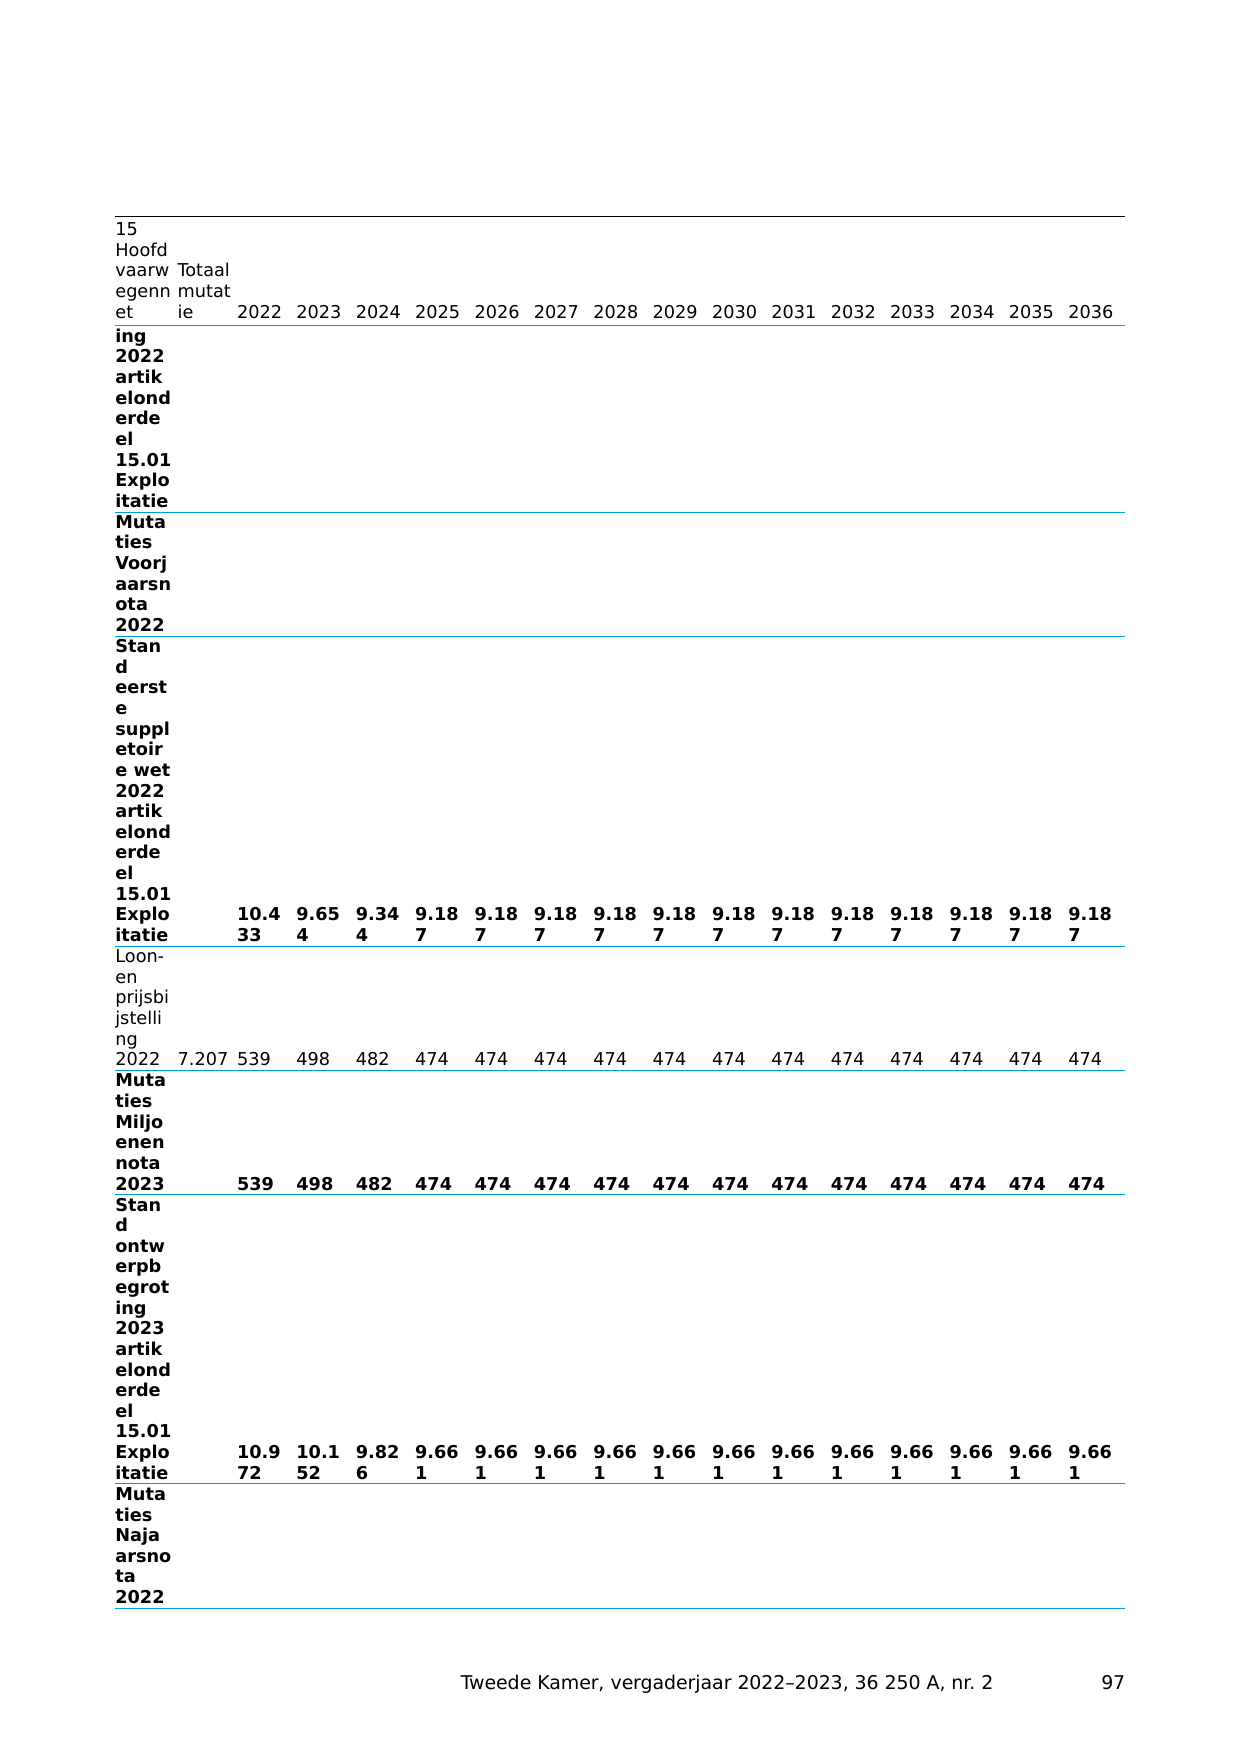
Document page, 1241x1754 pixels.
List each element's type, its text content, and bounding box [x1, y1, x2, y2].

table_cell [531, 326, 590, 511]
table_cell [293, 326, 353, 511]
table_cell 2026 [471, 217, 531, 325]
table_cell [828, 326, 887, 511]
table_cell [531, 1484, 590, 1608]
table_cell 2027 [531, 217, 590, 325]
table_cell 9.661 [768, 1195, 828, 1483]
table_cell 2023 [293, 217, 353, 325]
table_cell [234, 326, 293, 511]
table_cell [709, 1484, 768, 1608]
table_cell [1006, 513, 1065, 636]
table_cell 474 [590, 947, 649, 1070]
table_cell 474 [590, 1071, 649, 1194]
table_cell 474 [709, 947, 768, 1070]
table_cell 9.661 [590, 1195, 649, 1483]
table_cell 9.187 [590, 637, 649, 946]
table_cell 474 [531, 1071, 590, 1194]
table_cell 2033 [887, 217, 946, 325]
table_cell 474 [1006, 1071, 1065, 1194]
table_cell [353, 1484, 412, 1608]
table_cell 9.187 [471, 637, 531, 946]
table_cell 2024 [353, 217, 412, 325]
table_cell [175, 1484, 234, 1608]
table_cell 9.661 [828, 1195, 887, 1483]
table_cell 9.187 [531, 637, 590, 946]
table_cell 9.661 [1065, 1195, 1125, 1483]
table_cell [1006, 1484, 1065, 1608]
table_cell [946, 1484, 1006, 1608]
table_cell 2035 [1006, 217, 1065, 325]
table_cell [1006, 326, 1065, 511]
table_cell 2032 [828, 217, 887, 325]
table_cell 474 [650, 1071, 709, 1194]
table_cell 15 Hoofdvaarwegennet [115, 217, 174, 325]
table_cell [175, 637, 234, 946]
table_cell 539 [234, 947, 293, 1070]
table_cell 474 [1065, 947, 1125, 1070]
table_cell [946, 513, 1006, 636]
table_cell 9.661 [471, 1195, 531, 1483]
table_cell 474 [887, 947, 946, 1070]
table_cell 9.661 [1006, 1195, 1065, 1483]
table_cell 9.661 [412, 1195, 471, 1483]
table_cell 474 [412, 1071, 471, 1194]
table_cell 10.972 [234, 1195, 293, 1483]
table_cell [412, 513, 471, 636]
table_cell 498 [293, 947, 353, 1070]
table_cell [1065, 513, 1125, 636]
table_cell Totaal mutatie [175, 217, 234, 325]
table_cell 482 [353, 1071, 412, 1194]
table_cell [175, 1071, 234, 1194]
table_cell 9.187 [709, 637, 768, 946]
table_cell 474 [709, 1071, 768, 1194]
table_cell 474 [531, 947, 590, 1070]
table_cell [471, 1484, 531, 1608]
table_cell 474 [887, 1071, 946, 1194]
table_cell 474 [768, 947, 828, 1070]
table_cell [828, 1484, 887, 1608]
table_cell [293, 1484, 353, 1608]
table_cell 474 [471, 947, 531, 1070]
table_cell 9.654 [293, 637, 353, 946]
table_cell [175, 326, 234, 511]
table_cell [828, 513, 887, 636]
table_cell 2031 [768, 217, 828, 325]
table_cell 9.826 [353, 1195, 412, 1483]
table_cell 9.187 [650, 637, 709, 946]
table_cell [887, 326, 946, 511]
table_cell 2028 [590, 217, 649, 325]
table_cell Stand eerste suppletoire wet 2022 artikelonderdeel 15.01 Exploitatie [115, 637, 174, 946]
table_cell 474 [1065, 1071, 1125, 1194]
table_cell [175, 513, 234, 636]
table_cell [650, 1484, 709, 1608]
table_cell 474 [828, 947, 887, 1070]
table_cell 9.661 [946, 1195, 1006, 1483]
table_cell Mutaties Voorjaarsnota 2022 [115, 513, 174, 636]
table_cell [1065, 1484, 1125, 1608]
table_cell 474 [946, 1071, 1006, 1194]
table_cell [234, 1484, 293, 1608]
table_cell 9.187 [1065, 637, 1125, 946]
table_cell 9.661 [709, 1195, 768, 1483]
table_cell [353, 326, 412, 511]
table_cell [887, 1484, 946, 1608]
table_header Tabel 15 Artikel 15 Hoofdvaarwegennet (bedragen x €1.000) [115, 191, 1125, 216]
table_cell 474 [946, 947, 1006, 1070]
table_cell 2025 [412, 217, 471, 325]
table_cell [709, 513, 768, 636]
table_cell [293, 513, 353, 636]
table_cell 9.661 [531, 1195, 590, 1483]
table_cell Mutaties Najaarsnota 2022 [115, 1484, 174, 1608]
table_cell 498 [293, 1071, 353, 1194]
table_cell [471, 513, 531, 636]
table_cell Loon- en prijsbijstelling 2022 [115, 947, 174, 1070]
table_cell [234, 513, 293, 636]
table_cell ing 2022 artikelonderdeel 15.01 Exploitatie [115, 326, 174, 511]
table_cell 482 [353, 947, 412, 1070]
table_cell 9.187 [946, 637, 1006, 946]
table_cell 9.187 [768, 637, 828, 946]
table_cell [887, 513, 946, 636]
table_cell [768, 326, 828, 511]
table_cell 9.187 [412, 637, 471, 946]
table_cell [471, 326, 531, 511]
table_cell 539 [234, 1071, 293, 1194]
table_cell [590, 1484, 649, 1608]
table_cell 10.433 [234, 637, 293, 946]
table_cell 474 [828, 1071, 887, 1194]
table_cell 474 [650, 947, 709, 1070]
table_cell 2030 [709, 217, 768, 325]
table_cell [650, 326, 709, 511]
table_cell [590, 326, 649, 511]
table_cell 10.152 [293, 1195, 353, 1483]
table_cell 9.661 [887, 1195, 946, 1483]
table_cell 2022 [234, 217, 293, 325]
table_cell [531, 513, 590, 636]
table_cell 9.187 [887, 637, 946, 946]
table_cell 2034 [946, 217, 1006, 325]
table_cell [590, 513, 649, 636]
table_cell [412, 1484, 471, 1608]
table_cell [709, 326, 768, 511]
table_cell 2036 [1065, 217, 1125, 325]
table_cell 9.187 [828, 637, 887, 946]
table_cell 474 [1006, 947, 1065, 1070]
table_cell 474 [768, 1071, 828, 1194]
table_cell Mutaties Miljoenennota 2023 [115, 1071, 174, 1194]
table_cell [946, 326, 1006, 511]
table_cell [768, 513, 828, 636]
table_cell [768, 1484, 828, 1608]
table_cell [175, 1195, 234, 1483]
table_cell 9.187 [1006, 637, 1065, 946]
table_cell [353, 513, 412, 636]
table_cell Stand ontwerpbegroting 2023 artikelonderdeel 15.01 Exploitatie [115, 1195, 174, 1483]
table_cell [412, 326, 471, 511]
table_cell 2029 [650, 217, 709, 325]
table_cell [1065, 326, 1125, 511]
table_cell 7.207 [175, 947, 234, 1070]
table_cell [650, 513, 709, 636]
table_cell 9.344 [353, 637, 412, 946]
table_cell 474 [412, 947, 471, 1070]
table_cell 9.661 [650, 1195, 709, 1483]
table_cell 474 [471, 1071, 531, 1194]
